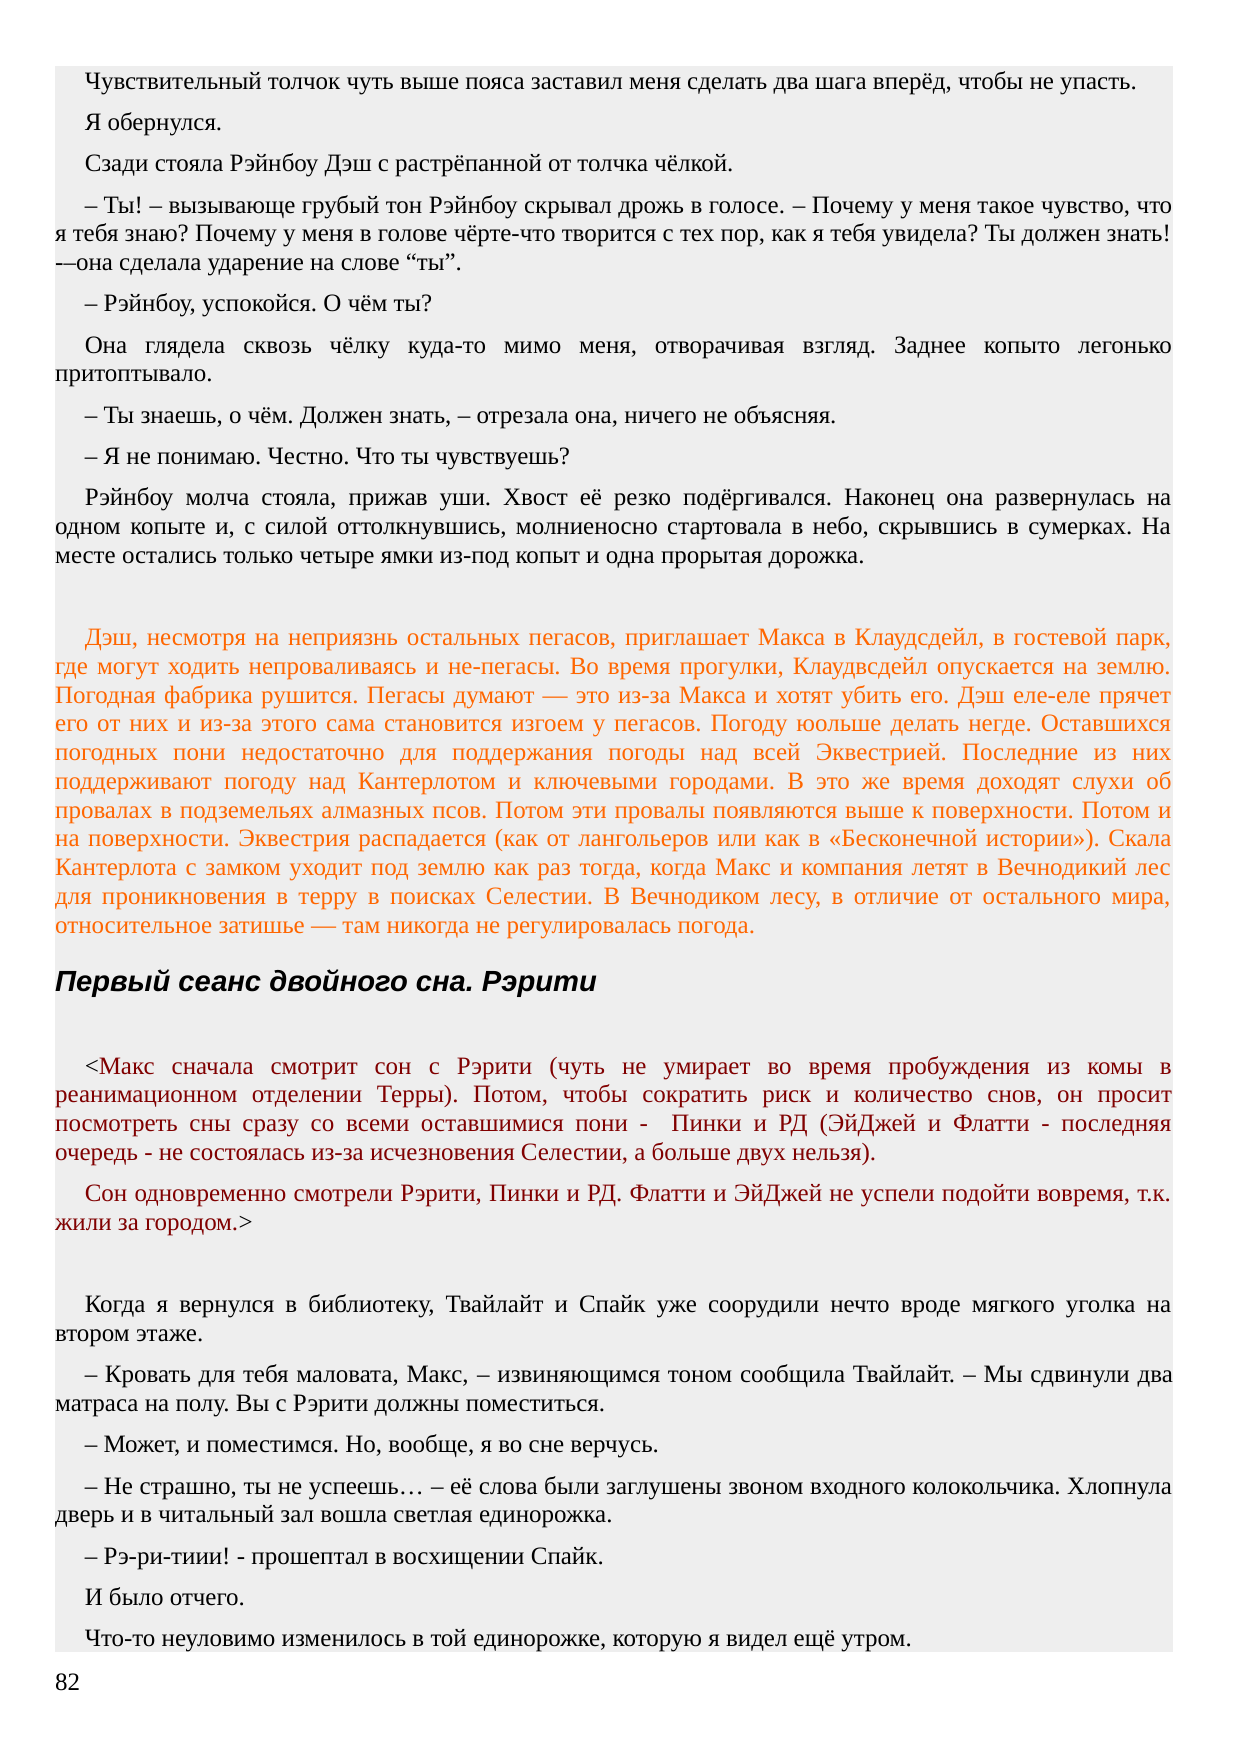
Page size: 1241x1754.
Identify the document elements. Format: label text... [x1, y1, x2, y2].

text – Я не понимаю. Честно. Что ты чувствуешь? [55, 441, 1173, 470]
text – Кровать для тебя маловата, Макс, – извиняющимся тоном сообщила Твайлайт. – Мы сдвинули два матраса на полу. Вы с Рэрити должны поместиться. [55, 1359, 1173, 1417]
text Рэйнбоу молча стояла, прижав уши. Хвост её резко подёргивался. Наконец она развернулась на одном копыте и, с силой оттолкнувшись, молниеносно стартовала в небо, скрывшись в сумерках. На месте остались только четыре ямки из-под копыт и одна прорытая дорожка. [55, 482, 1173, 568]
text Дэш, несмотря на неприязнь остальных пегасов, приглашает Макса в Клаудсдейл, в гостевой парк, где могут ходить непроваливаясь и не-пегасы. Во время прогулки, Клаудвсдейл опускается на землю. Погодная фабрика рушится. Пегасы думают — это из-за Макса и хотят убить его. Дэш еле-еле прячет его от них и из-за этого сама становится изгоем у пегасов. Погоду юольше делать негде. Оставшихся погодных пони недостаточно для поддержания погоды над всей Эквестрией. Последние из них поддерживают погоду над Кантерлотом и ключевыми городами. В это же время доходят слухи об провалах в подземельях алмазных псов. Потом эти провалы появляются выше к поверхности. Потом и на поверхности. Эквестрия распадается (как от лангольеров или как в «Бесконечной истории»). Скала Кантерлота с замком уходит под землю как раз тогда, когда Макс и компания летят в Вечнодикий лес для проникновения в терру в поисках Селестии. В Вечнодиком лесу, в отличие от остального мира, относительное затишье — там никогда не регулировалась погода. [55, 622, 1173, 938]
text – Не страшно, ты не успеешь… – её слова были заглушены звоном входного колокольчика. Хлопнула дверь и в читальный зал вошла светлая единорожка. [55, 1471, 1173, 1528]
text – Рэйнбоу, успокойся. О чём ты? [55, 288, 1173, 317]
text Когда я вернулся в библиотеку, Твайлайт и Спайк уже соорудили нечто вроде мягкого уголка на втором этаже. [55, 1289, 1173, 1347]
text Сзади стояла Рэйнбоу Дэш с растрёпанной от толчка чёлкой. [55, 148, 1173, 177]
text Сон одновременно смотрели Рэрити, Пинки и РД. Флатти и ЭйДжей не успели подойти вовремя, т.к. жили за городом.> [55, 1178, 1173, 1236]
subtitle Первый сеанс двойного сна. Рэрити [55, 963, 1173, 997]
text Что-то неуловимо изменилось в той единорожке, которую я видел ещё утром. [55, 1623, 1173, 1652]
text Чувствительный толчок чуть выше пояса заставил меня сделать два шага вперёд, чтобы не упасть. [55, 66, 1173, 95]
text – Может, и поместимся. Но, вообще, я во сне верчусь. [55, 1429, 1173, 1458]
text И было отчего. [55, 1582, 1173, 1611]
text – Ты! – вызывающе грубый тон Рэйнбоу скрывал дрожь в голосе. – Почему у меня такое чувство, что я тебя знаю? Почему у меня в голове чёрте-что творится с тех пор, как я тебя увидела? Ты должен знать! -–она сделала ударение на слове “ты”. [55, 190, 1173, 276]
text – Ты знаешь, о чём. Должен знать, – отрезала она, ничего не объясняя. [55, 400, 1173, 428]
text Она глядела сквозь чёлку куда-то мимо меня, отворачивая взгляд. Заднее копыто легонько притоптывало. [55, 330, 1173, 387]
text – Рэ-ри-тиии! - прошептал в восхищении Спайк. [55, 1541, 1173, 1569]
text Я обернулся. [55, 107, 1173, 136]
text <Макс сначала смотрит сон с Рэрити (чуть не умирает во время пробуждения из комы в реанимационном отделении Терры). Потом, чтобы сократить риск и количество снов, он просит посмотреть сны сразу со всеми оставшимися пони - Пинки и РД (ЭйДжей и Флатти - последняя очередь - не состоялась из-за исчезновения Селестии, а больше двух нельзя). [55, 1051, 1173, 1166]
